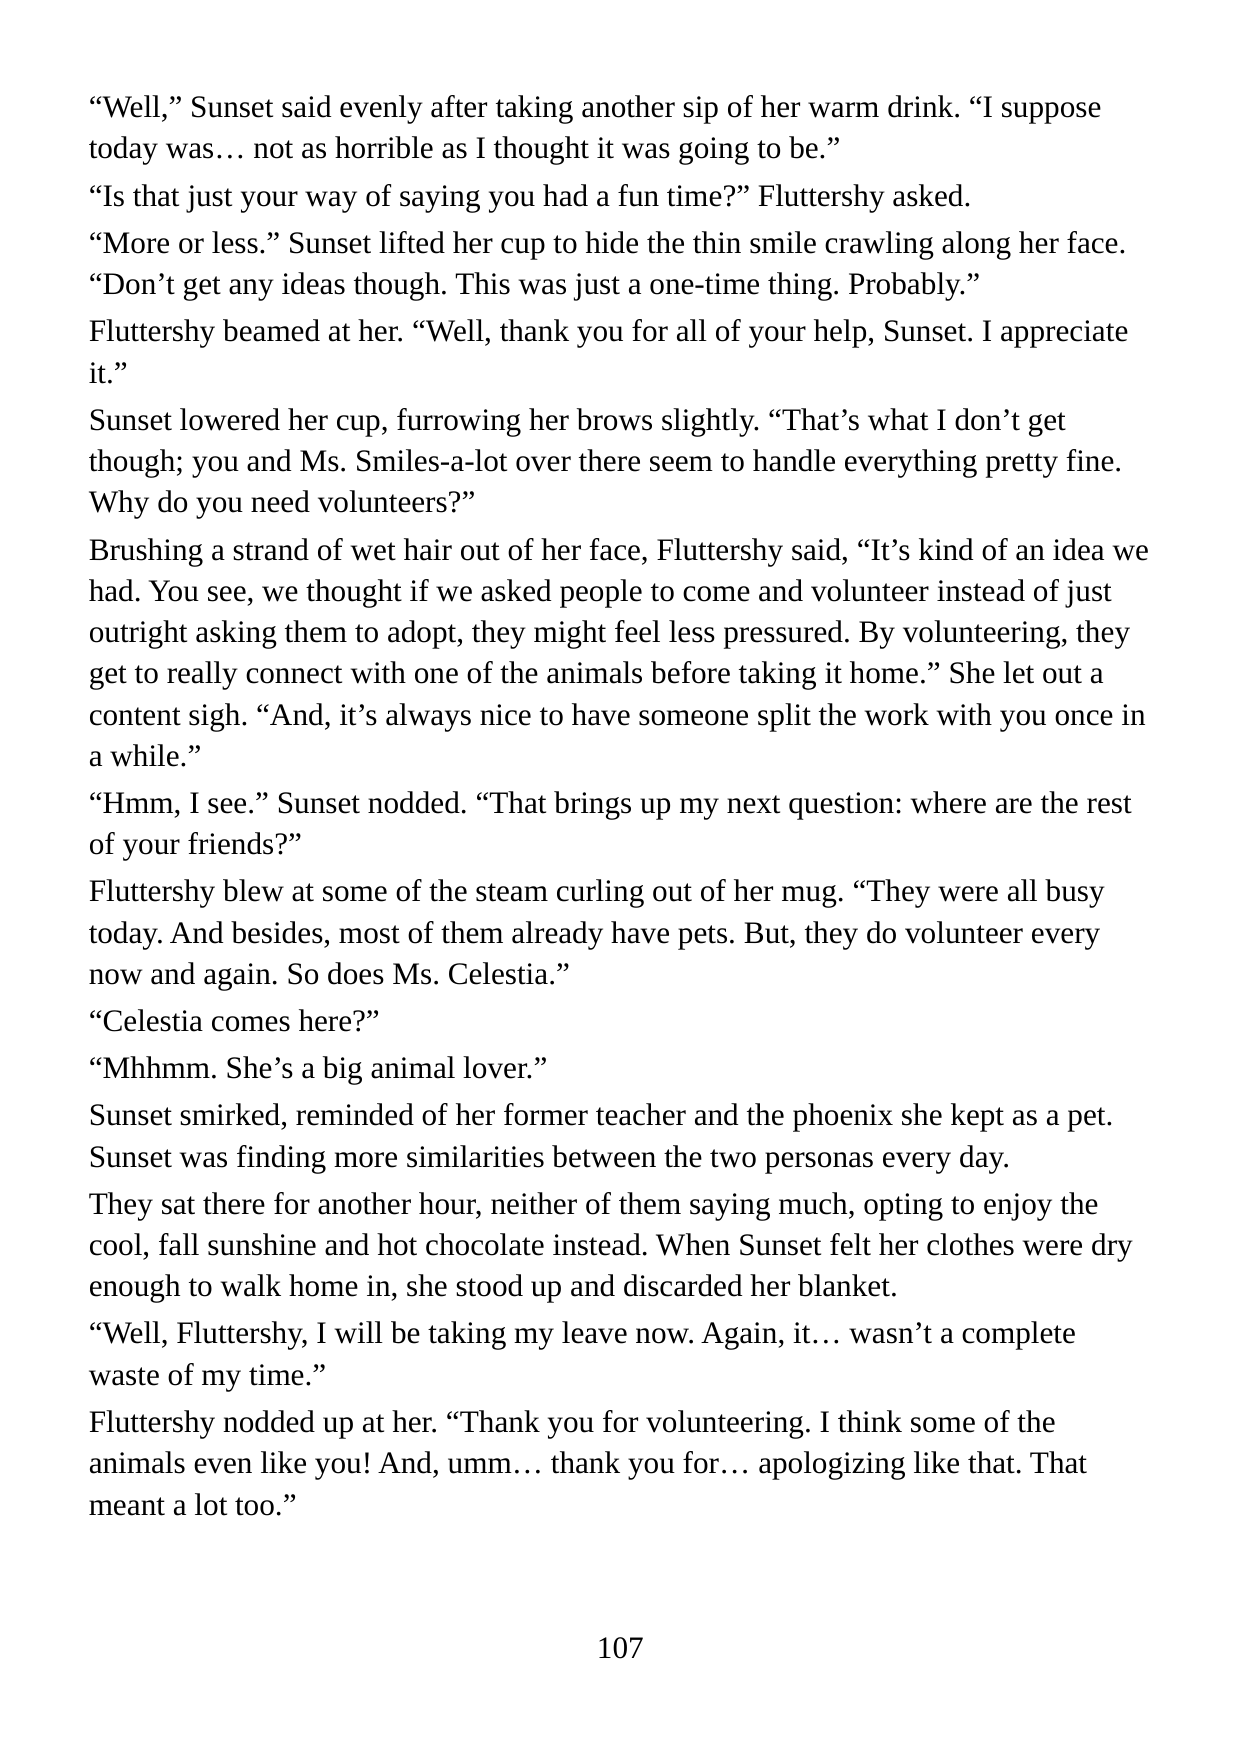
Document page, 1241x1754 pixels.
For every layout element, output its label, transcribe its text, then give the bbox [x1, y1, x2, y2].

text “Celestia comes here?” [88, 1002, 1152, 1038]
text Fluttershy beamed at her. “Well, thank you for all of your help, Sunset. I appreciate it.” [88, 313, 1152, 390]
text “Is that just your way of saying you had a fun time?” Fluttershy asked. [88, 177, 1152, 213]
text Fluttershy blew at some of the steam curling out of her mug. “They were all busy today. And besides, most of them already have pets. But, they do volunteer every now and again. So does Ms. Celestia.” [88, 873, 1152, 991]
text “Well, Fluttershy, I will be taking my leave now. Again, it… wasn’t a complete waste of my time.” [88, 1315, 1152, 1392]
text “Well,” Sunset said evenly after taking another sip of her warm drink. “I suppose today was… not as horrible as I thought it was going to be.” [88, 88, 1152, 166]
text Sunset smirked, reminded of her former teacher and the phoenix she kept as a pet. Sunset was finding more similarities between the two personas every day. [88, 1097, 1152, 1174]
text Sunset lowered her cup, furrowing her brows slightly. “That’s what I don’t get though; you and Ms. Smiles-a-lot over there seem to handle everything pretty fine. Why do you need volunteers?” [88, 401, 1152, 519]
text “Mhhmm. She’s a big animal lover.” [88, 1049, 1152, 1085]
text Fluttershy nodded up at her. “Thank you for volunteering. I think some of the animals even like you! And, umm… thank you for… apologizing like that. That meant a lot too.” [88, 1403, 1152, 1522]
text “More or less.” Sunset lifted her cup to hide the thin smile crawling along her face. “Don’t get any ideas though. This was just a one-time thing. Probably.” [88, 224, 1152, 301]
text “Hmm, I see.” Sunset nodded. “That brings up my next question: where are the rest of your friends?” [88, 784, 1152, 861]
text Brushing a strand of wet hair out of her face, Fluttershy said, “It’s kind of an idea we had. You see, we thought if we asked people to come and volunteer instead of just outright asking them to adopt, they might feel less pressured. By volunteering, they get to really connect with one of the animals before taking it home.” She let out a content sigh. “And, it’s always nice to have someone split the work with you once in a while.” [88, 531, 1152, 773]
text They sat there for another hour, neither of them saying much, opting to enjoy the cool, fall sunshine and hot chocolate instead. When Sunset felt her clothes were dry enough to walk home in, she stood up and discarded her blanket. [88, 1185, 1152, 1303]
